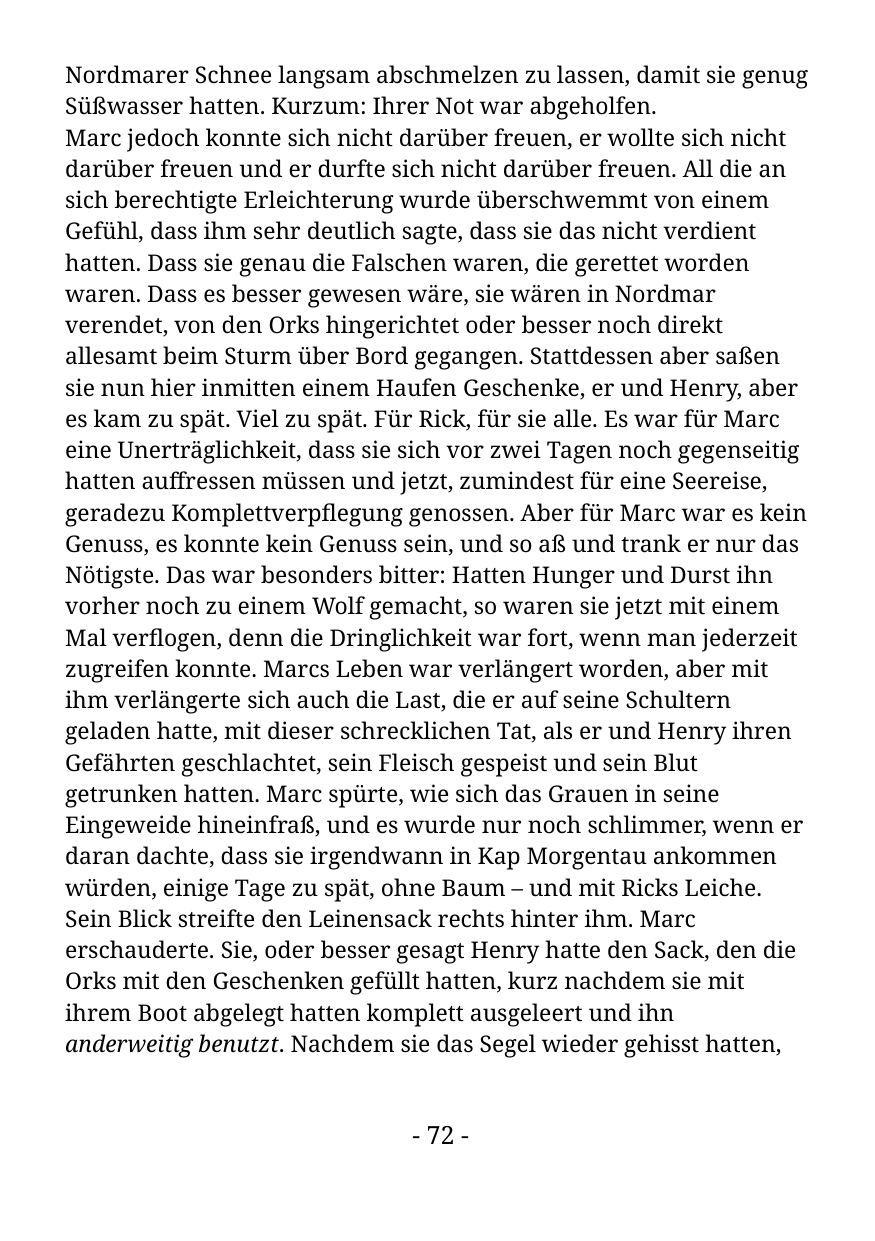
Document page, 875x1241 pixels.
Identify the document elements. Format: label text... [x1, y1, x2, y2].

text Marc jedoch konnte sich nicht darüber freuen, er wollte sich nicht darüber freuen und er durfte sich nicht darüber freuen. All die an sich berechtigte Erleichterung wurde überschwemmt von einem Gefühl, dass ihm sehr deutlich sagte, dass sie das nicht verdient hatten. Dass sie genau die Falschen waren, die gerettet worden waren. Dass es besser gewesen wäre, sie wären in Nordmar verendet, von den Orks hingerichtet oder besser noch direkt allesamt beim Sturm über Bord gegangen. Stattdessen aber saßen sie nun hier inmitten einem Haufen Geschenke, er und Henry, aber es kam zu spät. Viel zu spät. Für Rick, für sie alle. Es war für Marc eine Unerträglichkeit, dass sie sich vor zwei Tagen noch gegenseitig hatten auffressen müssen und jetzt, zumindest für eine Seereise, geradezu Komplettverpflegung genossen. Aber für Marc war es kein Genuss, es konnte kein Genuss sein, und so aß und trank er nur das Nötigste. Das war besonders bitter: Hatten Hunger und Durst ihn vorher noch zu einem Wolf gemacht, so waren sie jetzt mit einem Mal verflogen, denn die Dringlichkeit war fort, wenn man jederzeit zugreifen konnte. Marcs Leben war verlängert worden, aber mit ihm verlängerte sich auch die Last, die er auf seine Schultern geladen hatte, mit dieser schrecklichen Tat, als er und Henry ihren Gefährten geschlachtet, sein Fleisch gespeist und sein Blut getrunken hatten. Marc spürte, wie sich das Grauen in seine Eingeweide hineinfraß, und es wurde nur noch schlimmer, wenn er daran dachte, dass sie irgendwann in Kap Morgentau ankommen würden, einige Tage zu spät, ohne Baum – und mit Ricks Leiche. [65, 122, 809, 903]
text Sein Blick streifte den Leinensack rechts hinter ihm. Marc erschauderte. Sie, oder besser gesagt Henry hatte den Sack, den die Orks mit den Geschenken gefüllt hatten, kurz nachdem sie mit ihrem Boot abgelegt hatten komplett ausgeleert und ihn anderweitig benutzt. Nachdem sie das Segel wieder gehisst hatten, [65, 903, 809, 1059]
text Nordmarer Schnee langsam abschmelzen zu lassen, damit sie genug Süßwasser hatten. Kurzum: Ihrer Not war abgeholfen. [65, 59, 809, 122]
